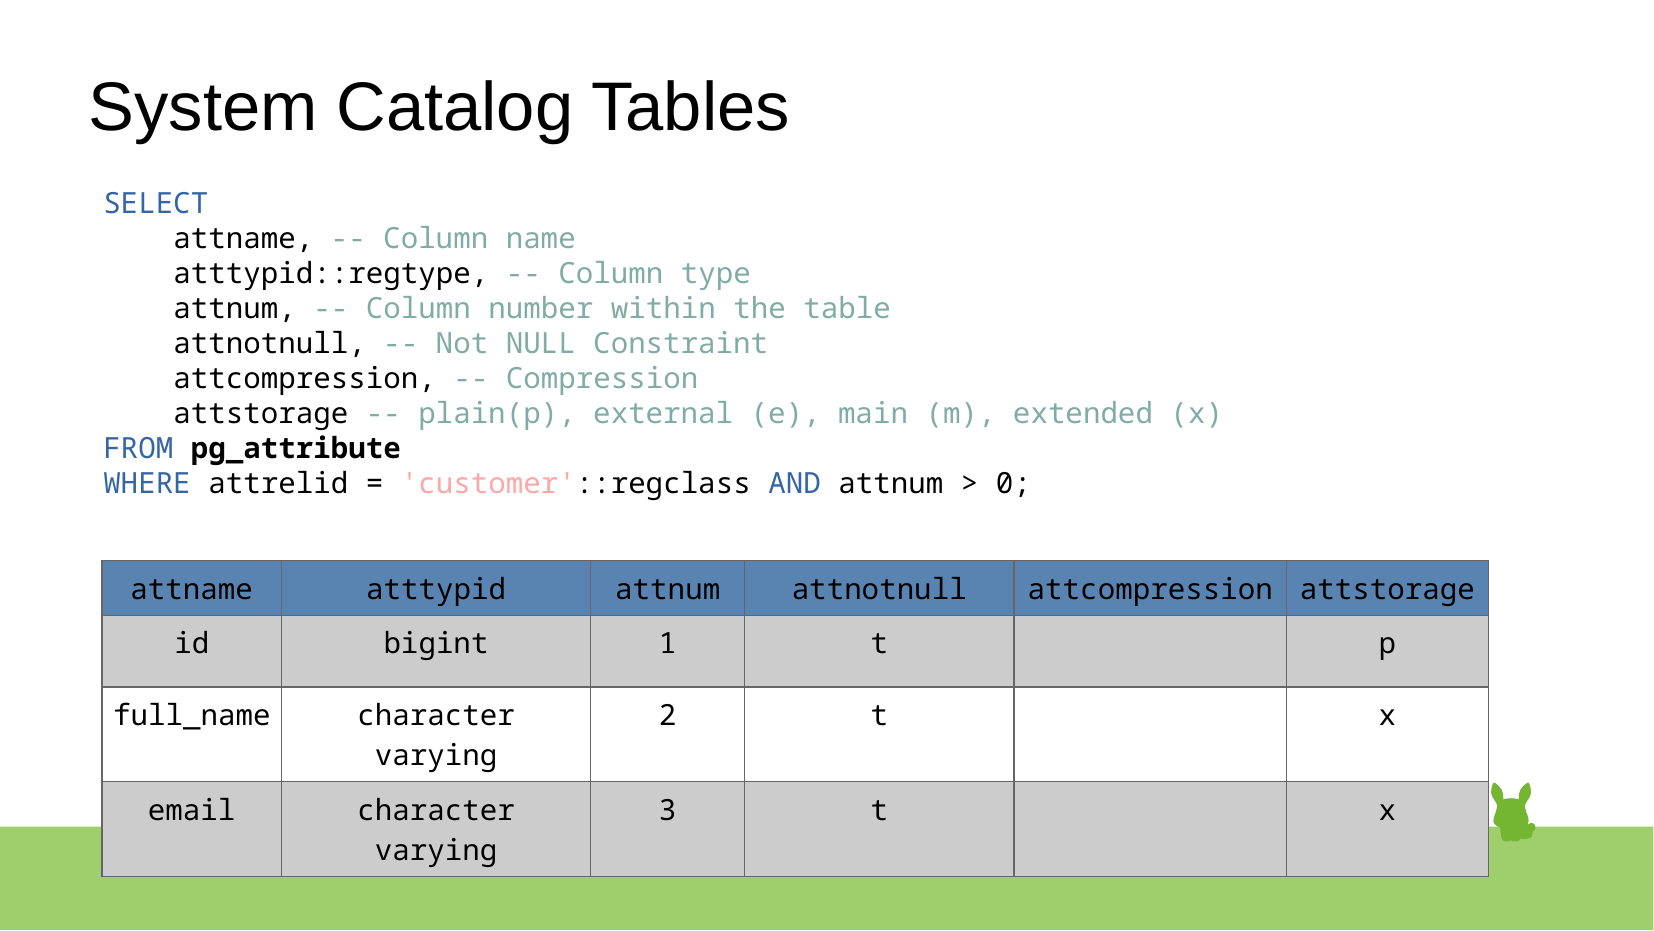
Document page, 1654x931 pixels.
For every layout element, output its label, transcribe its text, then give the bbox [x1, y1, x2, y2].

table_cell full_name [103, 688, 281, 781]
table_cell t [745, 782, 1013, 876]
table_cell character varying [282, 688, 590, 781]
table_cell email [103, 782, 281, 876]
table_cell character varying [282, 782, 590, 876]
table_cell 3 [591, 782, 744, 876]
table_header attcompression [1015, 561, 1286, 615]
table_cell x [1287, 688, 1488, 781]
table_cell bigint [282, 616, 590, 686]
table_header attnum [591, 561, 744, 615]
table_cell p [1287, 616, 1488, 686]
table_cell id [103, 616, 281, 686]
table_cell t [745, 688, 1013, 781]
table_cell x [1287, 782, 1488, 876]
table_header attname [103, 561, 281, 615]
table_header attstorage [1287, 561, 1488, 615]
table_cell 2 [591, 688, 744, 781]
text_box System Catalog Tables [88, 29, 1565, 178]
table_cell [1015, 688, 1286, 781]
table_cell 1 [591, 616, 744, 686]
table_header attnotnull [745, 561, 1013, 615]
table_cell [1015, 782, 1286, 876]
table_header atttypid [282, 561, 590, 615]
text_box SELECT attname, -- Column name atttypid::regtype, -- Column type attnum, -- Column number within the table attnotnull, -- Not NULL Constraint attcompression, -- Compression attstorage -- plain(p), external (e), main (m), extended (x) FROM pg_attribute WHERE attrelid = 'customer'::regclass AND attnum > 0; [88, 177, 1418, 798]
table_cell [1015, 616, 1286, 686]
table_cell t [745, 616, 1013, 686]
